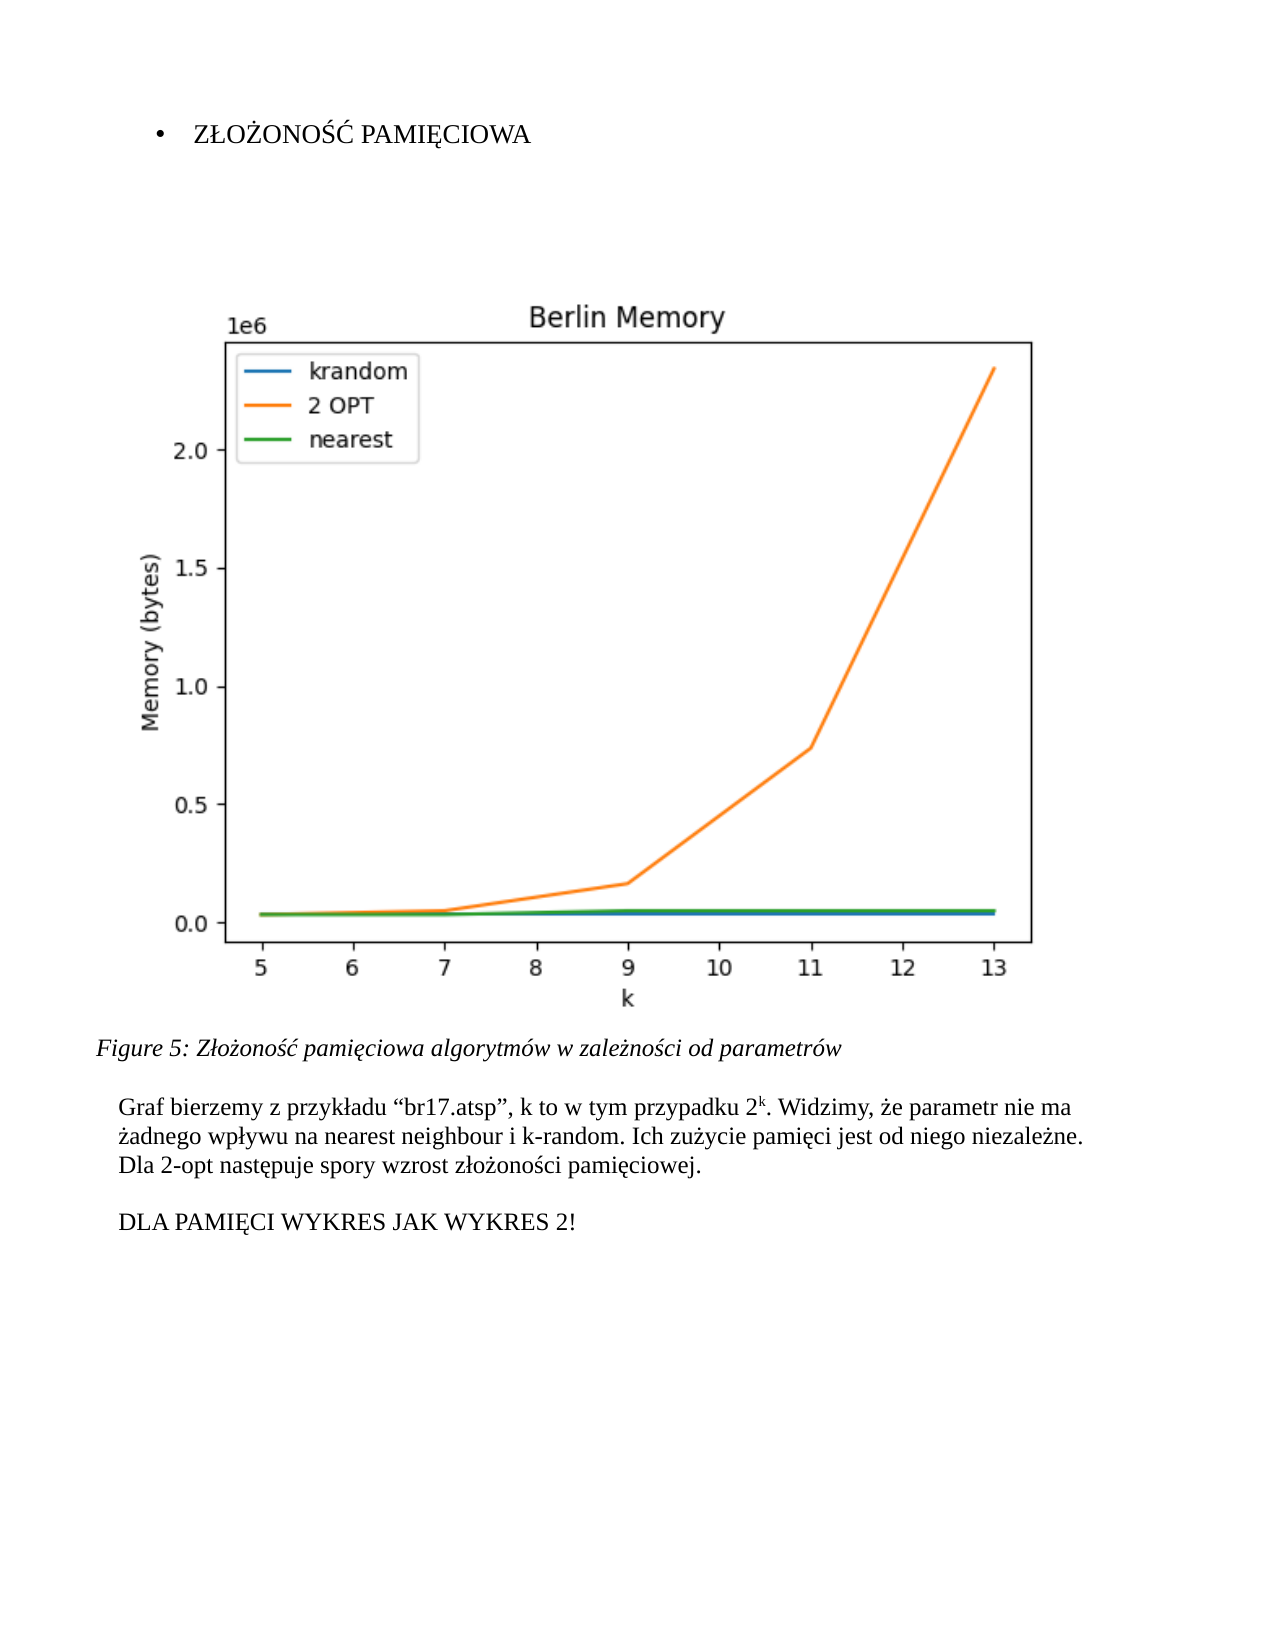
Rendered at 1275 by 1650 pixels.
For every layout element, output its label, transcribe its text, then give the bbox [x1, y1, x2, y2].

text DLA PAMIĘCI WYKRES JAK WYKRES 2! [118, 1207, 1157, 1236]
text Figure 5: Złożoność pamięciowa algorytmów w zależności od parametrów [96, 1028, 1138, 1061]
list ZŁOŻONOŚĆ PAMIĘCIOWA [156, 118, 1157, 149]
text Graf bierzemy z przykładu “br17.atsp”, k to w tym przypadku 2k. Widzimy, że parametr nie ma żadnego wpływu na nearest neighbour i k-random. Ich zużycie pamięci jest od niego niezależne. Dla 2-opt następuje spory wzrost złożoności pamięciowej. [118, 1092, 1157, 1179]
picture [95, 248, 1135, 1028]
